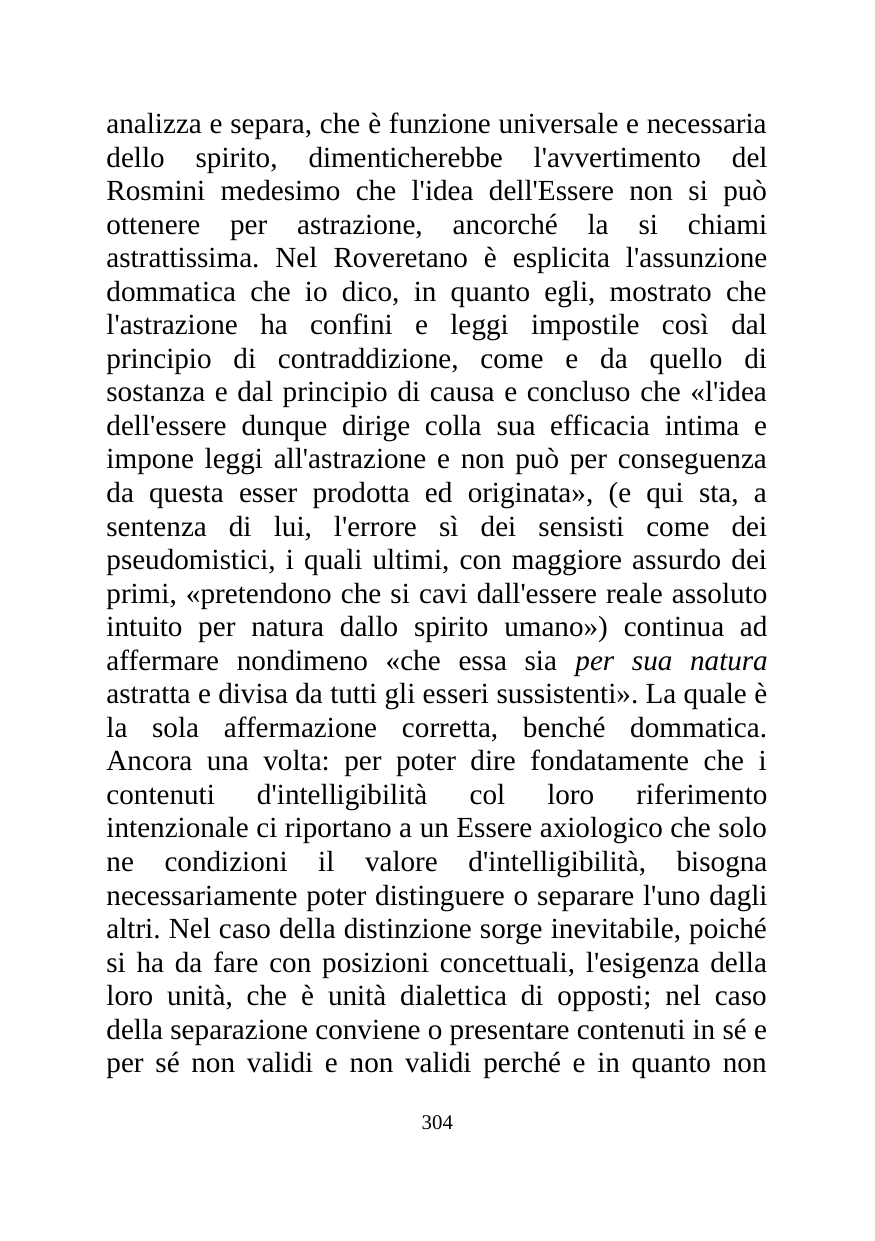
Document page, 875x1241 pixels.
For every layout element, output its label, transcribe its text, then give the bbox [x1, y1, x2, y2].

text analizza e separa, che è funzione universale e necessaria dello spirito, dimenticherebbe l'avvertimento del Rosmini medesimo che l'idea dell'Essere non si può ottenere per astrazione, ancorché la si chiami astrattissima. Nel Roveretano è esplicita l'assunzione dommatica che io dico, in quanto egli, mostrato che l'astrazione ha confini e leggi impostile così dal principio di contraddizione, come e da quello di sostanza e dal principio di causa e concluso che «l'idea dell'essere dunque dirige colla sua efficacia intima e impone leggi all'astrazione e non può per conseguenza da questa esser prodotta ed originata», (e qui sta, a sentenza di lui, l'errore sì dei sensisti come dei pseudomistici, i quali ultimi, con maggiore assurdo dei primi, «pretendono che si cavi dall'essere reale assoluto intuito per natura dallo spirito umano») continua ad affermare nondimeno «che essa sia per sua natura astratta e divisa da tutti gli esseri sussistenti». La quale è la sola affermazione corretta, benché dommatica. Ancora una volta: per poter dire fondatamente che i contenuti d'intelligibilità col loro riferimento intenzionale ci riportano a un Essere axiologico che solo ne condizioni il valore d'intelligibilità, bisogna necessariamente poter distinguere o separare l'uno dagli altri. Nel caso della distinzione sorge inevitabile, poiché si ha da fare con posizioni concettuali, l'esigenza della loro unità, che è unità dialettica di opposti; nel caso della separazione conviene o presentare contenuti in sé e per sé non validi e non validi perché e in quanto non [106, 106, 768, 1079]
